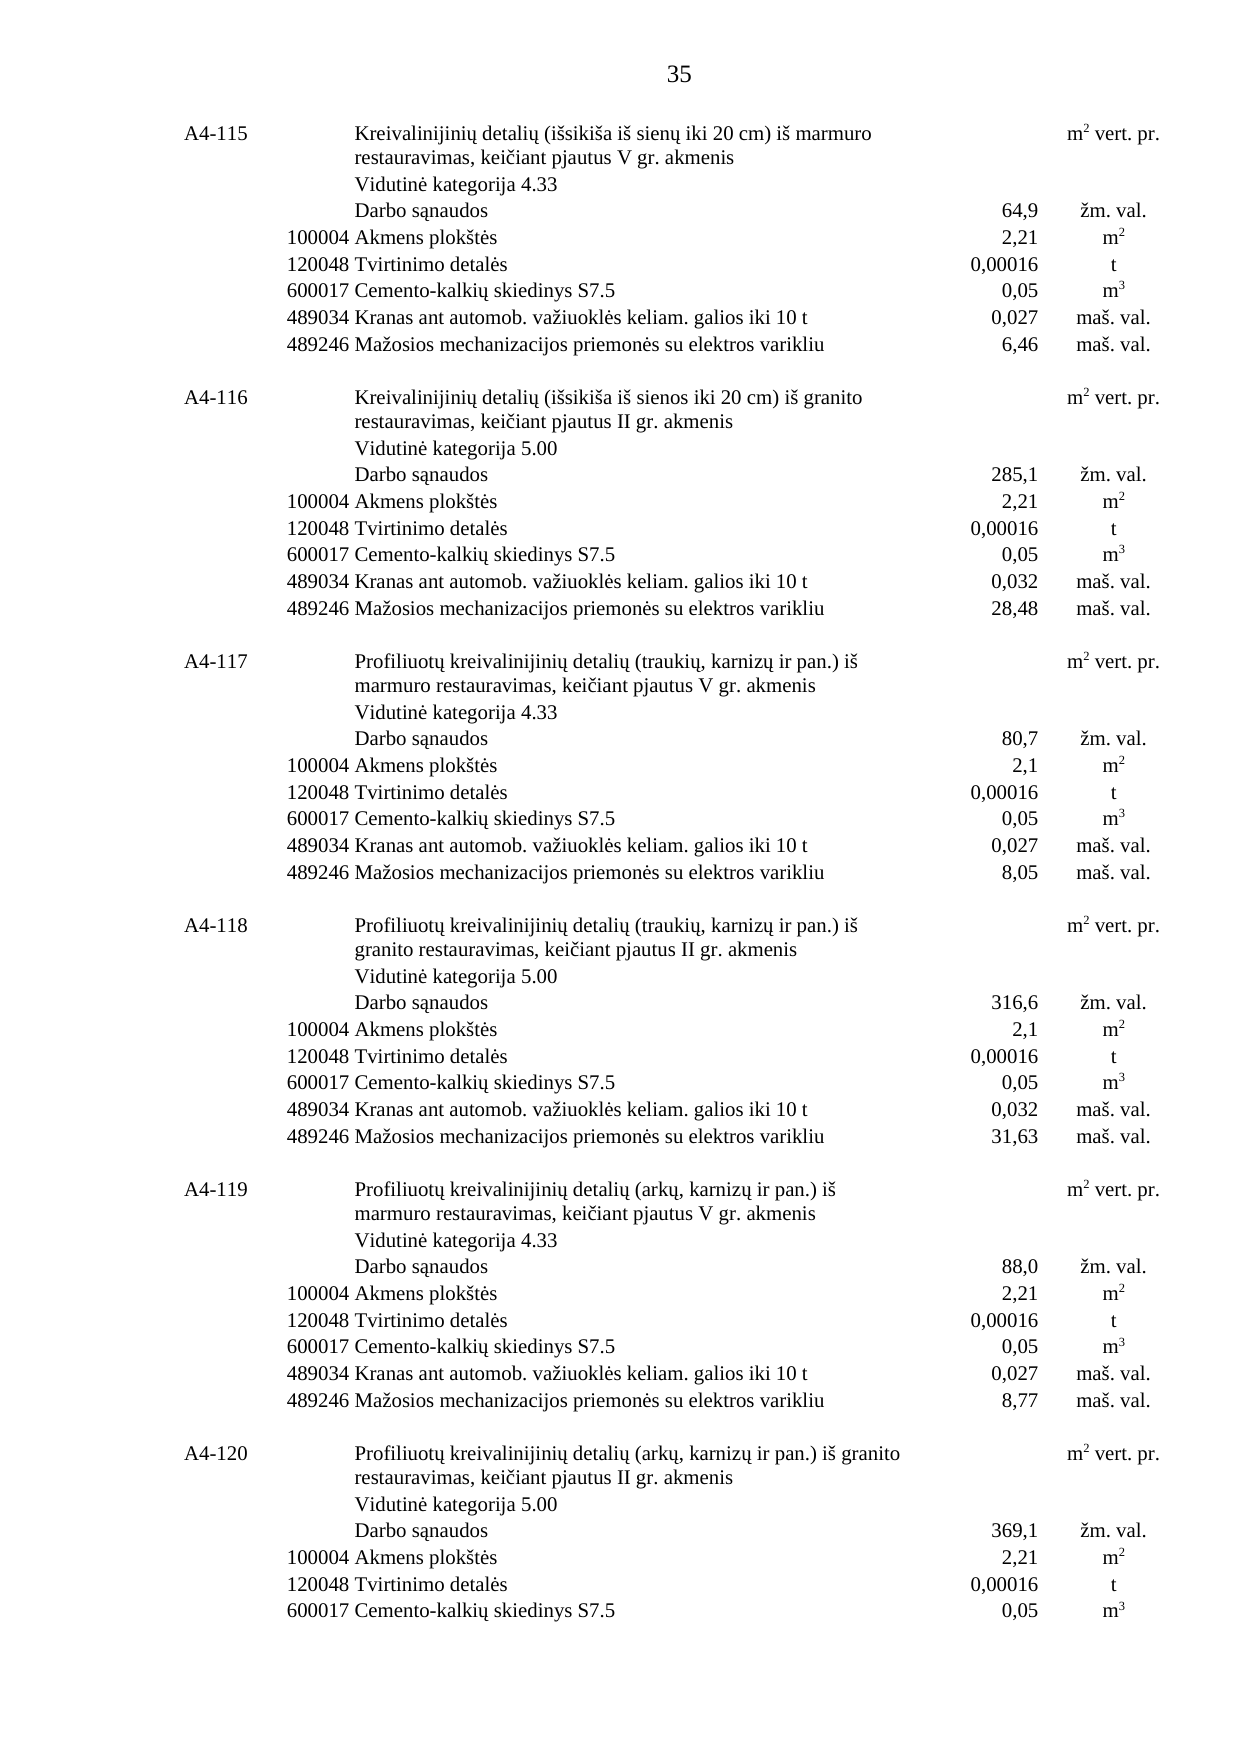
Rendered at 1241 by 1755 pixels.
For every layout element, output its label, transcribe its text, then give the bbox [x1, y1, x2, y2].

table_cell t [1046, 1305, 1181, 1332]
table_cell Kranas ant automob. važiuoklės keliam. galios iki 10 t [352, 566, 915, 593]
table_cell [177, 1305, 181, 1332]
table_cell maš. val. [1046, 1121, 1181, 1148]
table_cell 600017 [181, 1332, 352, 1358]
table_cell [177, 857, 181, 884]
table_cell 0,00016 [915, 249, 1046, 276]
table_cell m2 vert. pr. [1046, 910, 1181, 961]
table_cell 120048 [181, 1305, 352, 1332]
table_cell m3 [1046, 1068, 1181, 1094]
table_cell [915, 382, 1046, 433]
table_cell 489246 [181, 593, 352, 619]
table_cell [915, 884, 1046, 910]
table_cell [177, 1121, 181, 1148]
table_cell [177, 1516, 181, 1542]
table_cell 600017 [181, 804, 352, 830]
table_cell Darbo sąnaudos [352, 196, 915, 222]
table_cell t [1046, 1569, 1181, 1596]
table_cell m3 [1046, 804, 1181, 830]
table_cell 600017 [181, 1068, 352, 1094]
table_cell [177, 1041, 181, 1068]
table_cell t [1046, 249, 1181, 276]
table_cell [177, 1279, 181, 1305]
table_cell [177, 1439, 181, 1489]
table_cell Darbo sąnaudos [352, 988, 915, 1014]
table_cell 0,05 [915, 1596, 1046, 1622]
table_cell 2,1 [915, 1014, 1046, 1041]
table_cell 2,21 [915, 1279, 1046, 1305]
table_cell m3 [1046, 1332, 1181, 1358]
table_cell Cemento-kalkių skiedinys S7.5 [352, 804, 915, 830]
table_cell 100004 [181, 750, 352, 777]
table_cell 0,05 [915, 276, 1046, 302]
table_cell [1046, 697, 1181, 724]
table_cell 0,00016 [915, 1041, 1046, 1068]
table_cell m2 [1046, 222, 1181, 249]
table_cell [177, 750, 181, 777]
table_cell 489246 [181, 857, 352, 884]
table_cell [177, 1225, 181, 1252]
table_cell [181, 961, 352, 988]
table_cell [177, 1094, 181, 1121]
table_cell Vidutinė kategorija 4.33 [352, 1225, 915, 1252]
table_cell 8,05 [915, 857, 1046, 884]
table_cell žm. val. [1046, 196, 1181, 222]
table_cell [177, 1569, 181, 1596]
table_cell 0,05 [915, 1332, 1046, 1358]
table_cell Kreivalinijinių detalių (išsikiša iš sienų iki 20 cm) iš marmuro restauravimas, keičiant pjautus V gr. akmenis [352, 118, 915, 169]
table_cell [181, 1148, 352, 1174]
table_cell [177, 777, 181, 804]
table_cell 0,00016 [915, 1569, 1046, 1596]
table_cell [177, 646, 181, 697]
table_cell Vidutinė kategorija 5.00 [352, 961, 915, 988]
table_cell [177, 566, 181, 593]
table_cell [1046, 1489, 1181, 1516]
table_cell [177, 329, 181, 356]
table_cell 0,00016 [915, 1305, 1046, 1332]
table_cell m2 [1046, 750, 1181, 777]
table_cell Darbo sąnaudos [352, 1516, 915, 1542]
table_cell [352, 356, 915, 382]
table_cell [181, 1489, 352, 1516]
table_cell [915, 356, 1046, 382]
table_cell [177, 1412, 181, 1438]
table_cell [181, 1516, 352, 1542]
table_cell Mažosios mechanizacijos priemonės su elektros varikliu [352, 857, 915, 884]
table_cell [915, 1225, 1046, 1252]
table_cell [177, 249, 181, 276]
table_cell 120048 [181, 777, 352, 804]
table_cell maš. val. [1046, 302, 1181, 329]
table_cell 489246 [181, 1121, 352, 1148]
table_cell [177, 1596, 181, 1622]
table_cell 0,027 [915, 1359, 1046, 1385]
table_cell Mažosios mechanizacijos priemonės su elektros varikliu [352, 593, 915, 619]
table_cell [177, 1489, 181, 1516]
table_cell Vidutinė kategorija 4.33 [352, 169, 915, 196]
table_cell [1046, 620, 1181, 646]
table_cell žm. val. [1046, 460, 1181, 486]
table_cell [177, 382, 181, 433]
table_cell 489034 [181, 1094, 352, 1121]
table_cell Mažosios mechanizacijos priemonės su elektros varikliu [352, 1385, 915, 1412]
table_cell 0,05 [915, 540, 1046, 566]
table_cell 31,63 [915, 1121, 1046, 1148]
table_cell 88,0 [915, 1252, 1046, 1278]
table_cell Profiliuotų kreivalinijinių detalių (traukių, karnizų ir pan.) iš granito restauravimas, keičiant pjautus II gr. akmenis [352, 910, 915, 961]
table_cell [177, 1174, 181, 1225]
table_cell Akmens plokštės [352, 1279, 915, 1305]
table_cell Cemento-kalkių skiedinys S7.5 [352, 540, 915, 566]
table_cell 80,7 [915, 724, 1046, 750]
table_cell [177, 276, 181, 302]
table_cell 489246 [181, 1385, 352, 1412]
table_cell žm. val. [1046, 1516, 1181, 1542]
table_cell [915, 697, 1046, 724]
table_cell [1046, 961, 1181, 988]
table_cell [1046, 1225, 1181, 1252]
table_cell [177, 1543, 181, 1569]
table_cell 2,21 [915, 486, 1046, 513]
table_cell Kranas ant automob. važiuoklės keliam. galios iki 10 t [352, 1359, 915, 1385]
table_cell Cemento-kalkių skiedinys S7.5 [352, 1596, 915, 1622]
table_cell 100004 [181, 1543, 352, 1569]
table_cell 120048 [181, 249, 352, 276]
table_cell m2 vert. pr. [1046, 646, 1181, 697]
table_cell 2,1 [915, 750, 1046, 777]
table_cell [181, 196, 352, 222]
table_cell [177, 540, 181, 566]
table_cell [181, 433, 352, 459]
table_cell [177, 460, 181, 486]
table_cell 64,9 [915, 196, 1046, 222]
table_cell m2 vert. pr. [1046, 1174, 1181, 1225]
table_cell žm. val. [1046, 988, 1181, 1014]
table_cell 8,77 [915, 1385, 1046, 1412]
table_cell Kranas ant automob. važiuoklės keliam. galios iki 10 t [352, 1094, 915, 1121]
table_cell m2 vert. pr. [1046, 118, 1181, 169]
table_cell [177, 988, 181, 1014]
table_cell Akmens plokštės [352, 222, 915, 249]
table_cell t [1046, 1041, 1181, 1068]
table_cell 0,05 [915, 1068, 1046, 1094]
table_cell [915, 1412, 1046, 1438]
table_cell Darbo sąnaudos [352, 1252, 915, 1278]
table_cell 120048 [181, 513, 352, 539]
table_cell Cemento-kalkių skiedinys S7.5 [352, 1332, 915, 1358]
table_cell A4-117 [181, 646, 352, 697]
table_cell [177, 884, 181, 910]
table_cell [177, 513, 181, 539]
table_cell 0,00016 [915, 513, 1046, 539]
table_cell A4-119 [181, 1174, 352, 1225]
table_cell [181, 460, 352, 486]
table_cell 120048 [181, 1041, 352, 1068]
table_cell 120048 [181, 1569, 352, 1596]
table_cell [177, 356, 181, 382]
table_cell m2 vert. pr. [1046, 382, 1181, 433]
table_cell Akmens plokštės [352, 750, 915, 777]
table_cell A4-120 [181, 1439, 352, 1489]
table_cell Kreivalinijinių detalių (išsikiša iš sienos iki 20 cm) iš granito restauravimas, keičiant pjautus II gr. akmenis [352, 382, 915, 433]
table_cell 0,032 [915, 566, 1046, 593]
table_cell [1046, 1412, 1181, 1438]
table_cell [177, 724, 181, 750]
table_cell [1046, 169, 1181, 196]
table_cell [177, 486, 181, 513]
table_cell 600017 [181, 540, 352, 566]
table_cell Vidutinė kategorija 5.00 [352, 1489, 915, 1516]
table_cell [181, 697, 352, 724]
table_cell [177, 961, 181, 988]
table_cell Tvirtinimo detalės [352, 1041, 915, 1068]
table_cell Darbo sąnaudos [352, 460, 915, 486]
table_cell 2,21 [915, 1543, 1046, 1569]
table_cell 489034 [181, 302, 352, 329]
table_cell 28,48 [915, 593, 1046, 619]
table_cell [1046, 884, 1181, 910]
table_cell m2 [1046, 1014, 1181, 1041]
table_cell maš. val. [1046, 329, 1181, 356]
table_cell 6,46 [915, 329, 1046, 356]
table_cell m2 [1046, 1279, 1181, 1305]
table_cell [177, 118, 181, 169]
table_cell Akmens plokštės [352, 1543, 915, 1569]
table_cell [181, 1412, 352, 1438]
table_cell Tvirtinimo detalės [352, 777, 915, 804]
table_cell Mažosios mechanizacijos priemonės su elektros varikliu [352, 329, 915, 356]
table_cell Profiliuotų kreivalinijinių detalių (traukių, karnizų ir pan.) iš marmuro restauravimas, keičiant pjautus V gr. akmenis [352, 646, 915, 697]
table_cell [177, 1332, 181, 1358]
table_cell 489034 [181, 566, 352, 593]
table_cell A4-116 [181, 382, 352, 433]
table_cell Tvirtinimo detalės [352, 1305, 915, 1332]
table_cell t [1046, 513, 1181, 539]
table_cell [181, 1252, 352, 1278]
table_cell Kranas ant automob. važiuoklės keliam. galios iki 10 t [352, 830, 915, 857]
table_cell m3 [1046, 276, 1181, 302]
table_cell Akmens plokštės [352, 486, 915, 513]
table_cell m3 [1046, 1596, 1181, 1622]
table_cell [177, 222, 181, 249]
table_cell m3 [1046, 540, 1181, 566]
table_cell 0,00016 [915, 777, 1046, 804]
table_cell [177, 697, 181, 724]
table_cell Tvirtinimo detalės [352, 513, 915, 539]
table_cell [915, 910, 1046, 961]
table_cell [177, 169, 181, 196]
table_cell 2,21 [915, 222, 1046, 249]
table_cell [915, 620, 1046, 646]
table_cell 100004 [181, 1014, 352, 1041]
table_cell maš. val. [1046, 1359, 1181, 1385]
table_cell [177, 1148, 181, 1174]
table_cell [177, 804, 181, 830]
table_cell t [1046, 777, 1181, 804]
table_cell Vidutinė kategorija 5.00 [352, 433, 915, 459]
table_cell [177, 620, 181, 646]
table_cell 489246 [181, 329, 352, 356]
table_cell 489034 [181, 1359, 352, 1385]
table_cell maš. val. [1046, 1094, 1181, 1121]
table_cell [352, 884, 915, 910]
table_cell Darbo sąnaudos [352, 724, 915, 750]
table_cell [352, 1412, 915, 1438]
table_cell 489034 [181, 830, 352, 857]
table_cell maš. val. [1046, 566, 1181, 593]
table_cell A4-115 [181, 118, 352, 169]
table_cell Profiliuotų kreivalinijinių detalių (arkų, karnizų ir pan.) iš marmuro restauravimas, keičiant pjautus V gr. akmenis [352, 1174, 915, 1225]
table_cell [915, 1439, 1046, 1489]
table_cell [177, 830, 181, 857]
table_cell Cemento-kalkių skiedinys S7.5 [352, 276, 915, 302]
table_cell [915, 169, 1046, 196]
table_cell [177, 1252, 181, 1278]
table_cell [915, 961, 1046, 988]
table_cell m2 [1046, 1543, 1181, 1569]
table_cell Vidutinė kategorija 4.33 [352, 697, 915, 724]
table_cell [177, 1359, 181, 1385]
table_cell maš. val. [1046, 593, 1181, 619]
table_cell žm. val. [1046, 1252, 1181, 1278]
table_cell [177, 302, 181, 329]
table_cell [915, 1148, 1046, 1174]
table_cell [177, 1385, 181, 1412]
table_cell Mažosios mechanizacijos priemonės su elektros varikliu [352, 1121, 915, 1148]
table_cell [181, 620, 352, 646]
table_cell [915, 1489, 1046, 1516]
table_cell [181, 169, 352, 196]
table_cell Tvirtinimo detalės [352, 249, 915, 276]
table_cell Profiliuotų kreivalinijinių detalių (arkų, karnizų ir pan.) iš granito restauravimas, keičiant pjautus II gr. akmenis [352, 1439, 915, 1489]
table_cell 600017 [181, 1596, 352, 1622]
table_cell 316,6 [915, 988, 1046, 1014]
table_cell [181, 356, 352, 382]
table_cell [1046, 1148, 1181, 1174]
table_cell [1046, 356, 1181, 382]
table_cell maš. val. [1046, 830, 1181, 857]
table_cell 100004 [181, 1279, 352, 1305]
table_cell [181, 988, 352, 1014]
table_cell 285,1 [915, 460, 1046, 486]
table_cell A4-118 [181, 910, 352, 961]
table_cell 100004 [181, 486, 352, 513]
table_cell [352, 620, 915, 646]
table_cell [177, 1068, 181, 1094]
table_cell [177, 1014, 181, 1041]
table_cell 0,032 [915, 1094, 1046, 1121]
table_cell žm. val. [1046, 724, 1181, 750]
table_cell Tvirtinimo detalės [352, 1569, 915, 1596]
table_cell Akmens plokštės [352, 1014, 915, 1041]
table_cell [177, 196, 181, 222]
table_cell [915, 118, 1046, 169]
table_cell maš. val. [1046, 857, 1181, 884]
table_cell [177, 593, 181, 619]
table_cell Kranas ant automob. važiuoklės keliam. galios iki 10 t [352, 302, 915, 329]
table_cell m2 [1046, 486, 1181, 513]
table_cell [177, 910, 181, 961]
table_cell [177, 433, 181, 459]
table_cell [915, 1174, 1046, 1225]
table_cell [181, 1225, 352, 1252]
table_cell [181, 884, 352, 910]
table_cell [181, 724, 352, 750]
table_cell [352, 1148, 915, 1174]
table_cell 369,1 [915, 1516, 1046, 1542]
table_cell 0,05 [915, 804, 1046, 830]
table_cell [915, 433, 1046, 459]
table_cell 600017 [181, 276, 352, 302]
table_cell Cemento-kalkių skiedinys S7.5 [352, 1068, 915, 1094]
table_cell [915, 646, 1046, 697]
table_cell [1046, 433, 1181, 459]
table_cell 0,027 [915, 830, 1046, 857]
table_cell 0,027 [915, 302, 1046, 329]
table_cell m2 vert. pr. [1046, 1439, 1181, 1489]
table_cell maš. val. [1046, 1385, 1181, 1412]
table_cell 100004 [181, 222, 352, 249]
